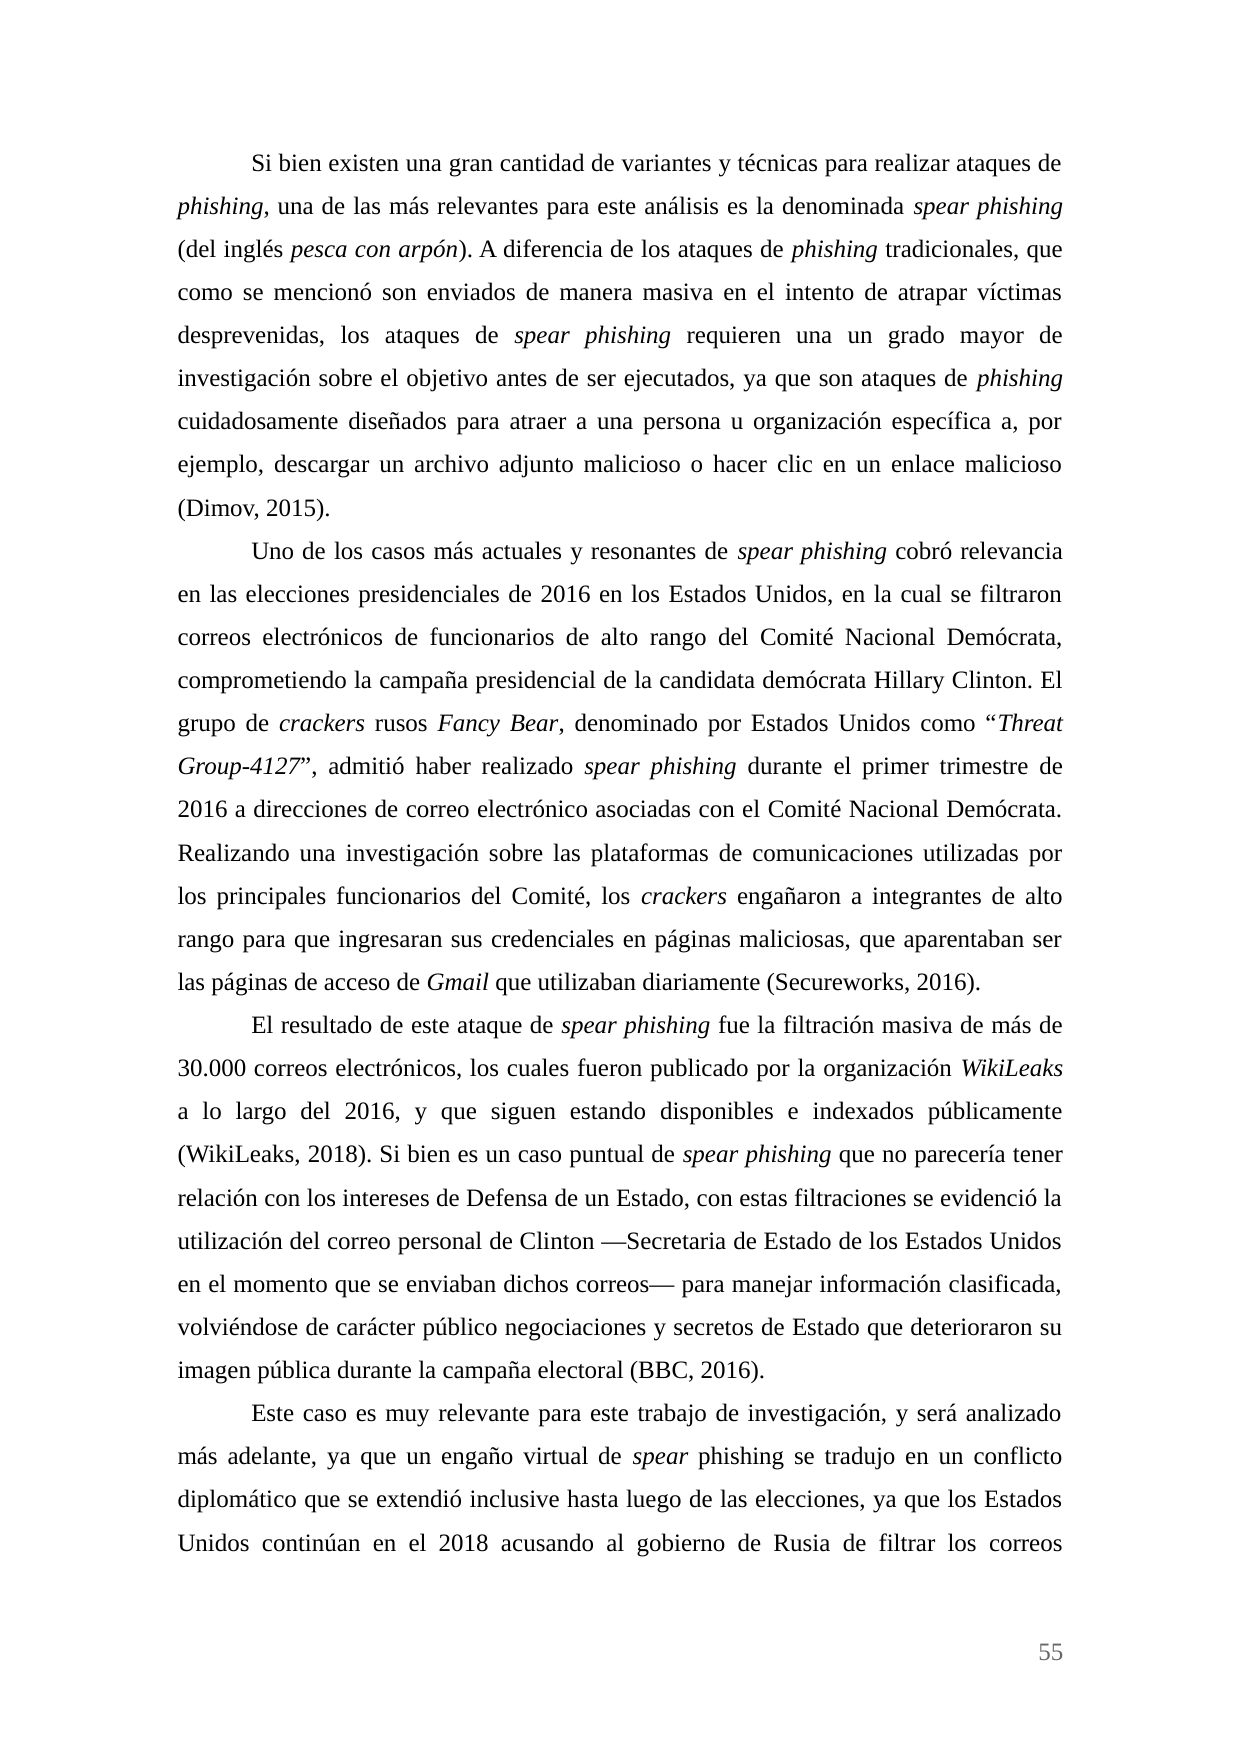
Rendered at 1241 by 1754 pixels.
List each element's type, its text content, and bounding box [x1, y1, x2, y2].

text Uno de los casos más actuales y resonantes de spear phishing cobró relevancia en las elecciones presidenciales de 2016 en los Estados Unidos, en la cual se filtraron correos electrónicos de funcionarios de alto rango del Comité Nacional Demócrata, comprometiendo la campaña presidencial de la candidata demócrata Hillary Clinton. El grupo de crackers rusos Fancy Bear, denominado por Estados Unidos como “Threat Group-4127”, admitió haber realizado spear phishing durante el primer trimestre de 2016 a direcciones de correo electrónico asociadas con el Comité Nacional Demócrata. Realizando una investigación sobre las plataformas de comunicaciones utilizadas por los principales funcionarios del Comité, los crackers engañaron a integrantes de alto rango para que ingresaran sus credenciales en páginas maliciosas, que aparentaban ser las páginas de acceso de Gmail que utilizaban diariamente (Secureworks, 2016). [177, 536, 1063, 996]
text Este caso es muy relevante para este trabajo de investigación, y será analizado más adelante, ya que un engaño virtual de spear phishing se tradujo en un conflicto diplomático que se extendió inclusive hasta luego de las elecciones, ya que los Estados Unidos continúan en el 2018 acusando al gobierno de Rusia de filtrar los correos [177, 1398, 1063, 1556]
text Si bien existen una gran cantidad de variantes y técnicas para realizar ataques de phishing, una de las más relevantes para este análisis es la denominada spear phishing (del inglés pesca con arpón). A diferencia de los ataques de phishing tradicionales, que como se mencionó son enviados de manera masiva en el intento de atrapar víctimas desprevenidas, los ataques de spear phishing requieren una un grado mayor de investigación sobre el objetivo antes de ser ejecutados, ya que son ataques de phishing cuidadosamente diseñados para atraer a una persona u organización específica a, por ejemplo, descargar un archivo adjunto malicioso o hacer clic en un enlace malicioso (Dimov, 2015). [177, 148, 1063, 521]
text El resultado de este ataque de spear phishing fue la filtración masiva de más de 30.000 correos electrónicos, los cuales fueron publicado por la organización WikiLeaks a lo largo del 2016, y que siguen estando disponibles e indexados públicamente (WikiLeaks, 2018). Si bien es un caso puntual de spear phishing que no parecería tener relación con los intereses de Defensa de un Estado, con estas filtraciones se evidenció la utilización del correo personal de Clinton —Secretaria de Estado de los Estados Unidos en el momento que se enviaban dichos correos— para manejar información clasificada, volviéndose de carácter público negociaciones y secretos de Estado que deterioraron su imagen pública durante la campaña electoral (BBC, 2016). [177, 1010, 1063, 1384]
